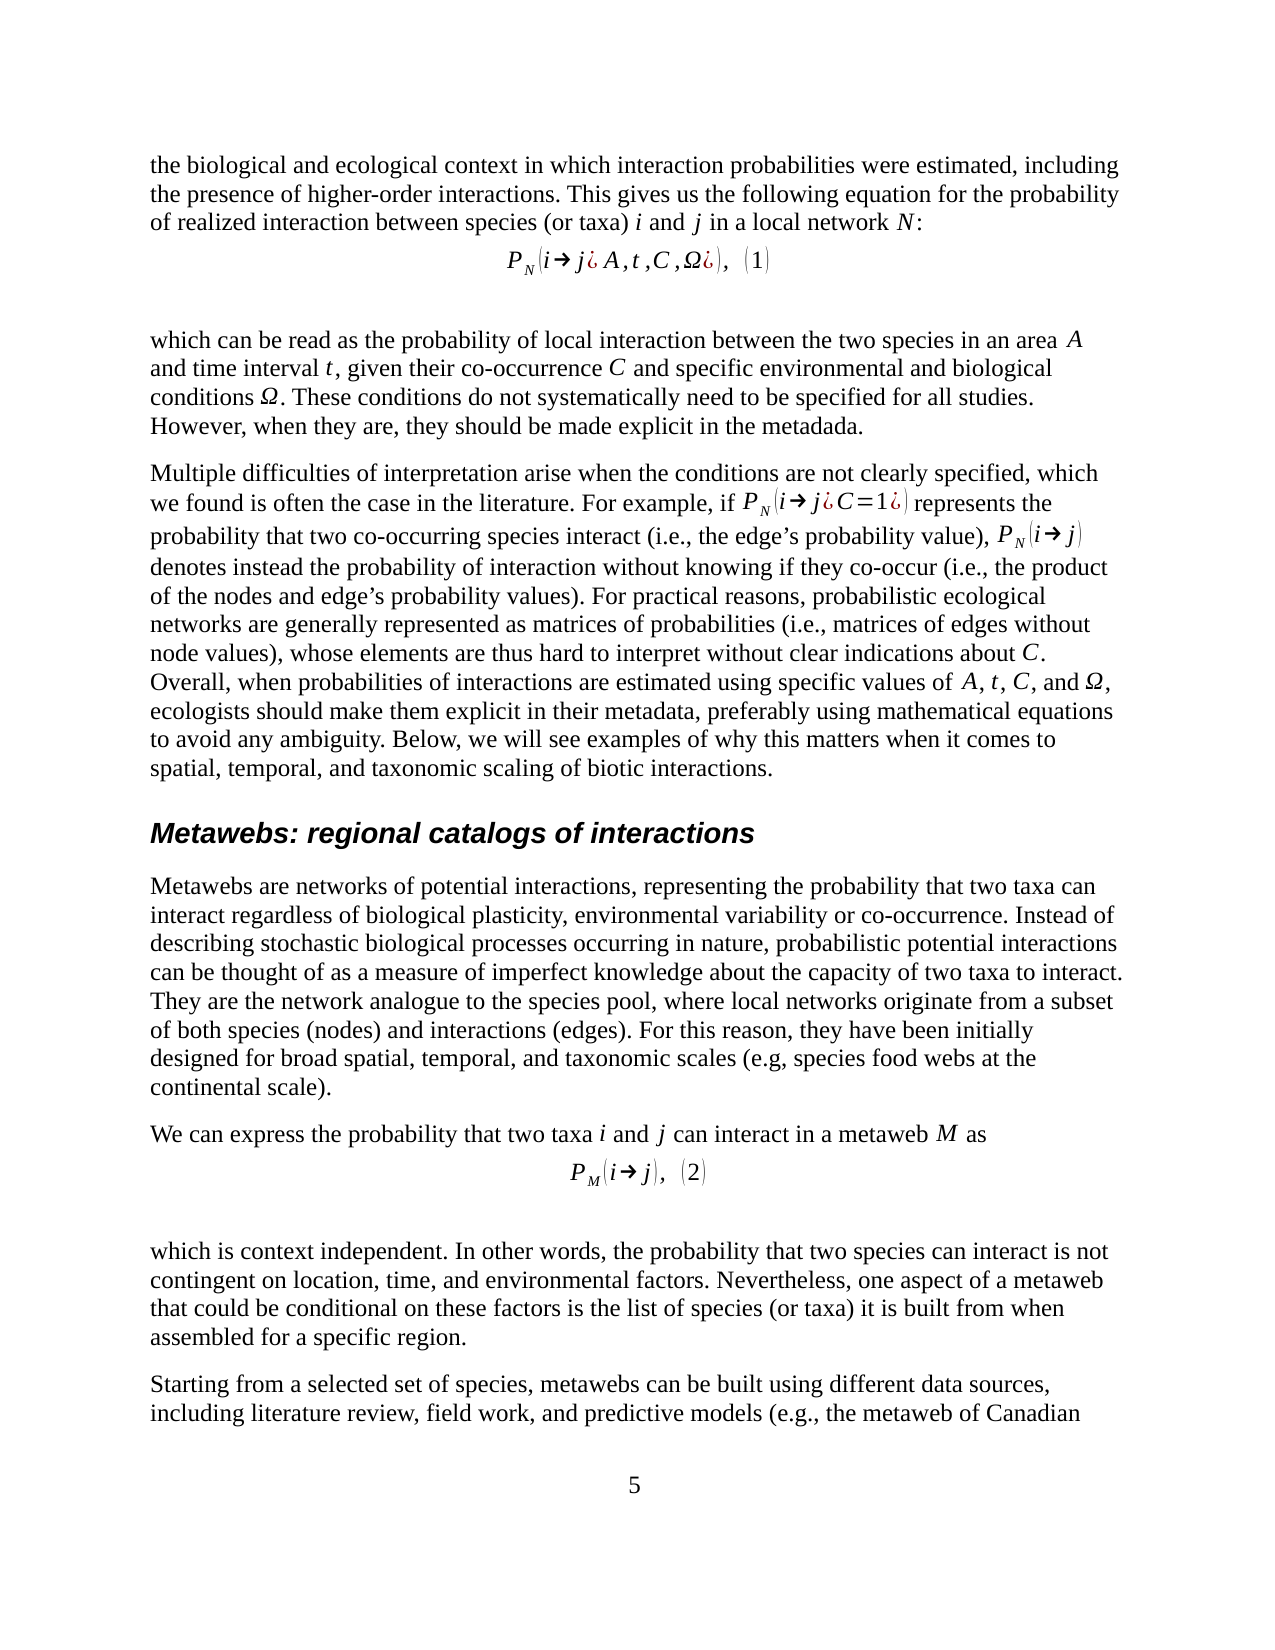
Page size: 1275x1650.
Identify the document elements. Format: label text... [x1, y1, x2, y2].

text which can be read as the probability of local interaction between the two species in an area and time interval , given their co-occurrence and specific environmental and biological conditions . These conditions do not systematically need to be specified for all studies. However, when they are, they should be made explicit in the metadada. [150, 325, 1125, 440]
text Multiple difficulties of interpretation arise when the conditions are not clearly specified, which we found is often the case in the literature. For example, if represents the probability that two co-occurring species interact (i.e., the edge’s probability value), denotes instead the probability of interaction without knowing if they co-occur (i.e., the product of the nodes and edge’s probability values). For practical reasons, probabilistic ecological networks are generally represented as matrices of probabilities (i.e., matrices of edges without node values), whose elements are thus hard to interpret without clear indications about . Overall, when probabilities of interactions are estimated using specific values of , , , and , ecologists should make them explicit in their metadata, preferably using mathematical equations to avoid any ambiguity. Below, we will see examples of why this matters when it comes to spatial, temporal, and taxonomic scaling of biotic interactions. [150, 458, 1125, 782]
subtitle Metawebs: regional catalogs of interactions [150, 816, 1125, 849]
text which is context independent. In other words, the probability that two species can interact is not contingent on location, time, and environmental factors. Nevertheless, one aspect of a metaweb that could be conditional on these factors is the list of species (or taxa) it is built from when assembled for a specific region. [150, 1236, 1125, 1351]
text We can express the probability that two taxa and can interact in a metaweb as [150, 1119, 1125, 1148]
text the biological and ecological context in which interaction probabilities were estimated, including the presence of higher-order interactions. This gives us the following equation for the probability of realized interaction between species (or taxa) and in a local network : [150, 150, 1125, 236]
text Starting from a selected set of species, metawebs can be built using different data sources, including literature review, field work, and predictive models (e.g., the metaweb of Canadian [150, 1369, 1125, 1426]
text Metawebs are networks of potential interactions, representing the probability that two taxa can interact regardless of biological plasticity, environmental variability or co-occurrence. Instead of describing stochastic biological processes occurring in nature, probabilistic potential interactions can be thought of as a measure of imperfect knowledge about the capacity of two taxa to interact. They are the network analogue to the species pool, where local networks originate from a subset of both species (nodes) and interactions (edges). For this reason, they have been initially designed for broad spatial, temporal, and taxonomic scales (e.g, species food webs at the continental scale). [150, 871, 1125, 1101]
